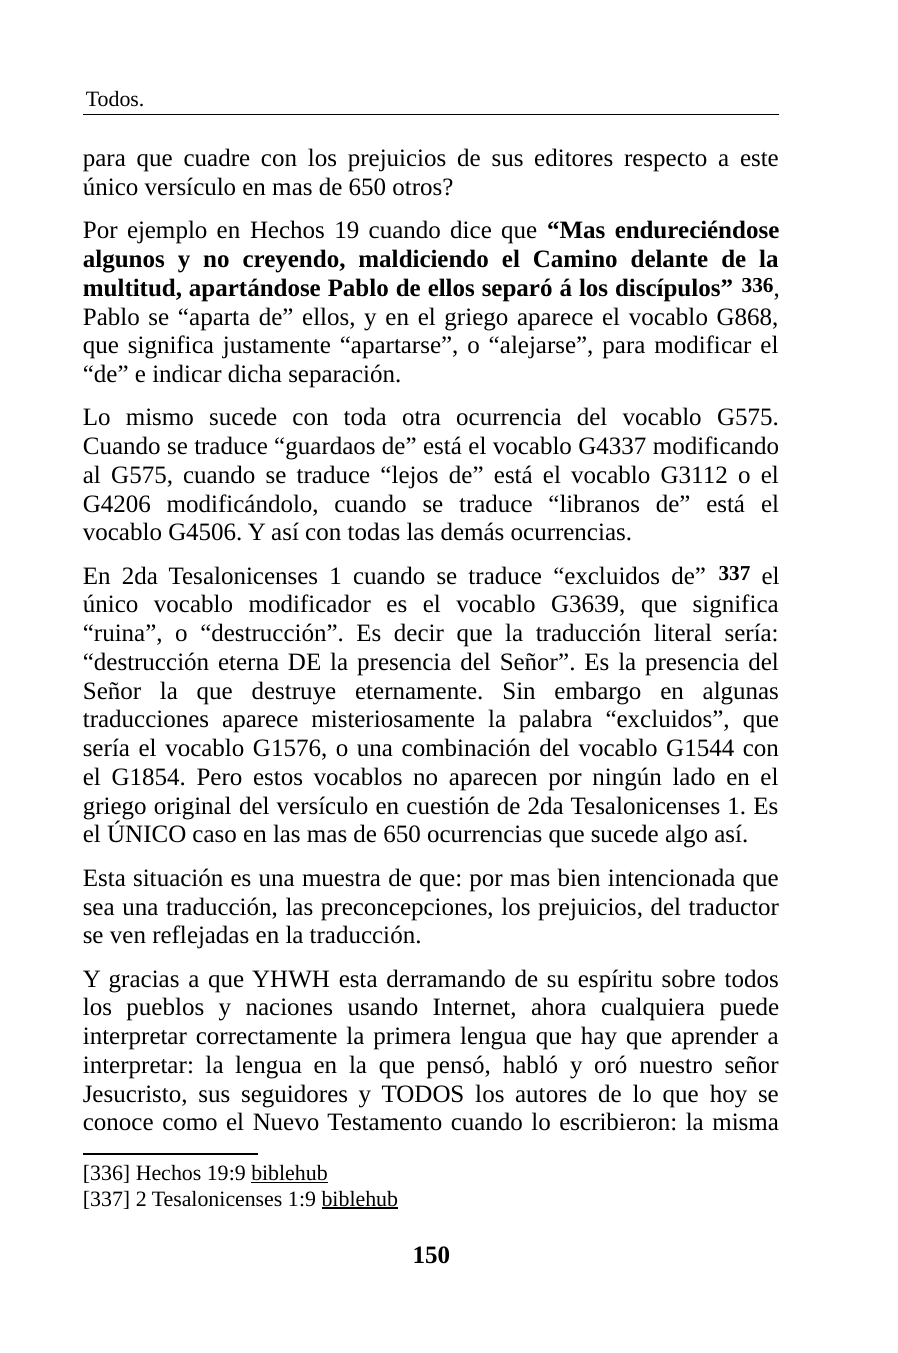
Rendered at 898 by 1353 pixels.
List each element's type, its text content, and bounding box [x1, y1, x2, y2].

text para que cuadre con los prejuicios de sus editores respecto a este único versículo en mas de 650 otros? [83, 143, 779, 201]
text Hechos 19:9 biblehub [83, 1160, 779, 1186]
text 2 Tesalonicenses 1:9 biblehub [83, 1186, 779, 1211]
text En 2da Tesalonicenses 1 cuando se traduce “excluidos de” el único vocablo modificador es el vocablo G3639, que significa “ruina”, o “destrucción”. Es decir que la traducción literal sería: “destrucción eterna DE la presencia del Señor”. Es la presencia del Señor la que destruye eternamente. Sin embargo en algunas traducciones aparece misteriosamente la palabra “excluidos”, que sería el vocablo G1576, o una combinación del vocablo G1544 con el G1854. Pero estos vocablos no aparecen por ningún lado en el griego original del versículo en cuestión de 2da Tesalonicenses 1. Es el ÚNICO caso en las mas de 650 ocurrencias que sucede algo así. [83, 561, 779, 848]
text Por ejemplo en Hechos 19 cuando dice que “Mas endureciéndose algunos y no creyendo, maldiciendo el Camino delante de la multitud, apartándose Pablo de ellos separó á los discípulos” , Pablo se “aparta de” ellos, y en el griego aparece el vocablo G868, que significa justamente “apartarse”, o “alejarse”, para modificar el “de” e indicar dicha separación. [83, 215, 779, 388]
text Y gracias a que YHWH esta derramando de su espíritu sobre todos los pueblos y naciones usando Internet, ahora cualquiera puede interpretar correctamente la primera lengua que hay que aprender a interpretar: la lengua en la que pensó, habló y oró nuestro señor Jesucristo, sus seguidores y TODOS los autores de lo que hoy se conoce como el Nuevo Testamento cuando lo escribieron: la misma [83, 964, 779, 1136]
text Lo mismo sucede con toda otra ocurrencia del vocablo G575. Cuando se traduce “guardaos de” está el vocablo G4337 modificando al G575, cuando se traduce “lejos de” está el vocablo G3112 o el G4206 modificándolo, cuando se traduce “libranos de” está el vocablo G4506. Y así con todas las demás ocurrencias. [83, 402, 779, 546]
text Esta situación es una muestra de que: por mas bien intencionada que sea una traducción, las preconcepciones, los prejuicios, del traductor se ven reflejadas en la traducción. [83, 863, 779, 949]
